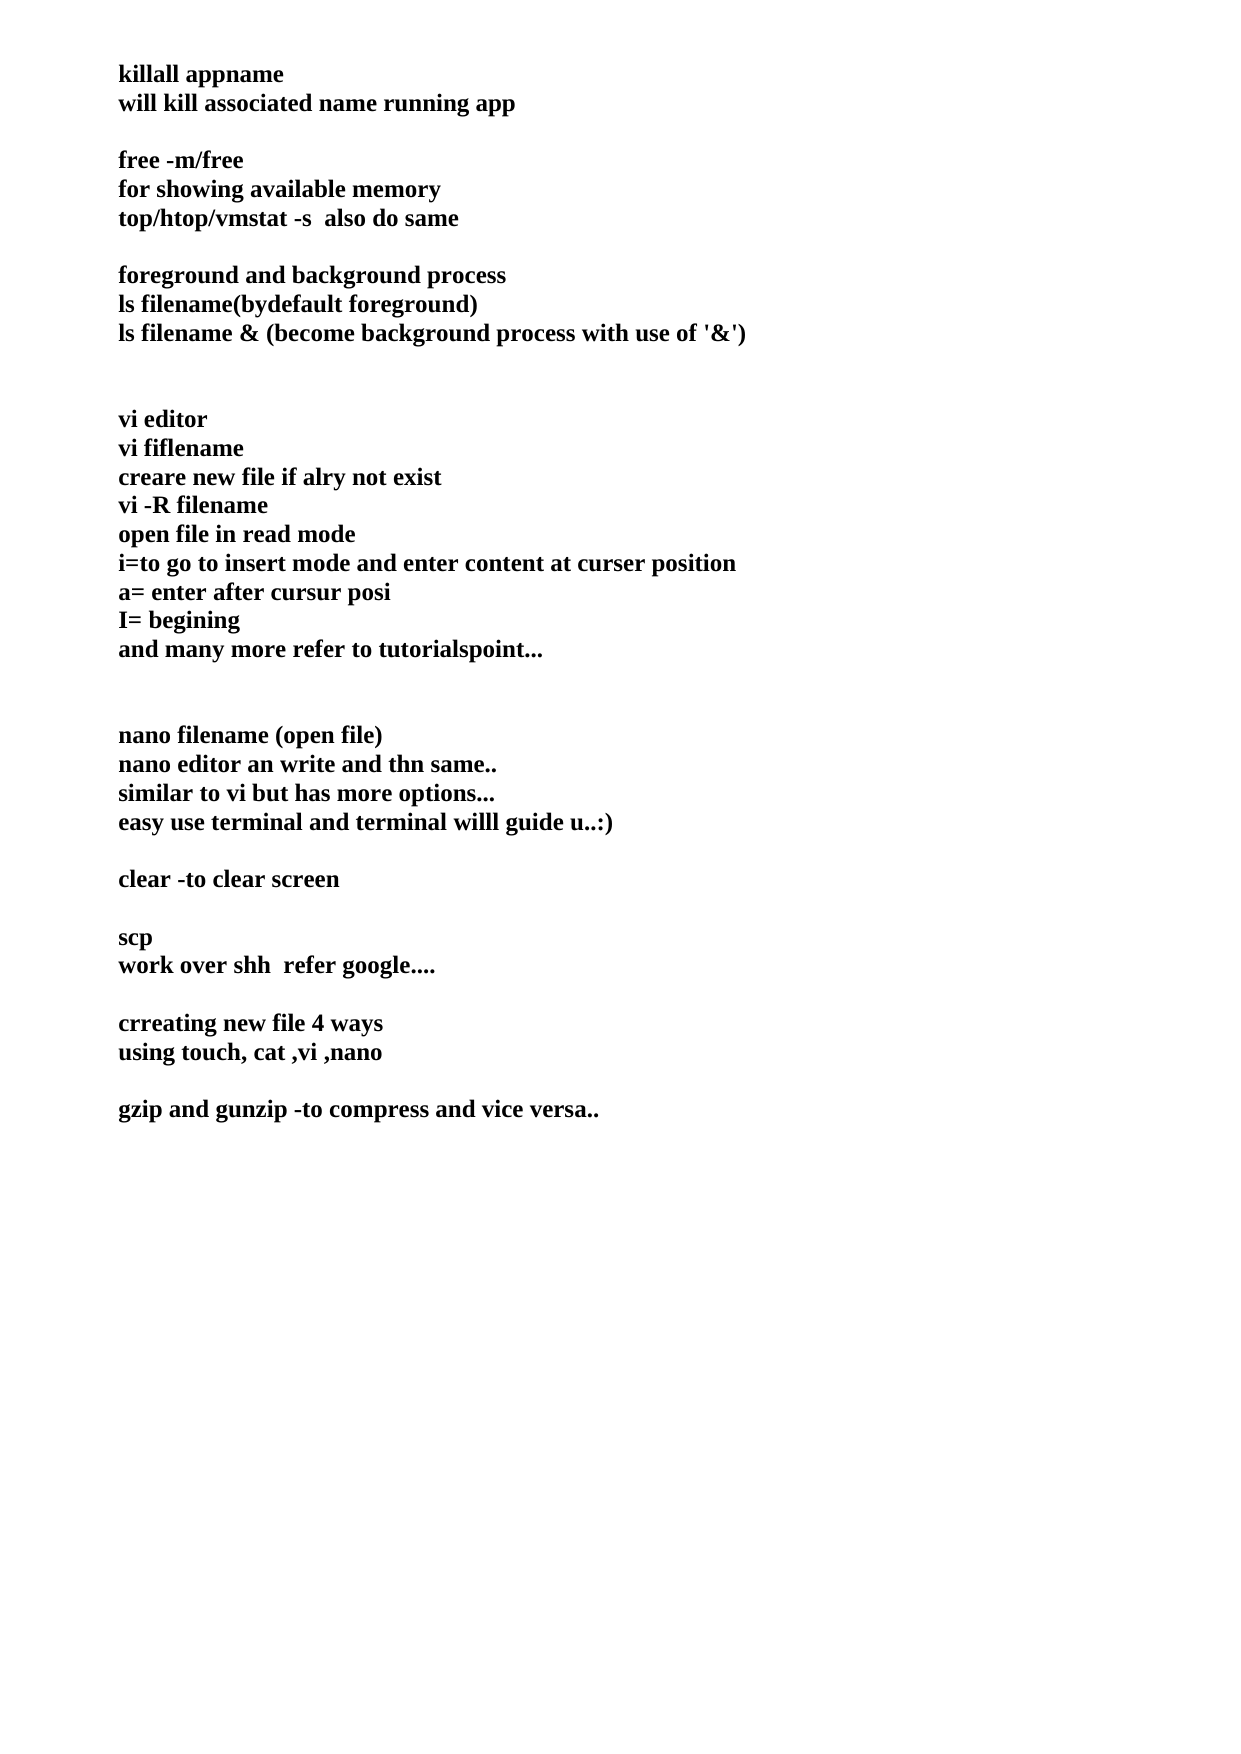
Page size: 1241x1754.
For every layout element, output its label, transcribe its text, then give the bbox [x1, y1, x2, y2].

text creare new file if alry not exist [118, 462, 1181, 490]
text using touch, cat ,vi ,nano [118, 1037, 1181, 1065]
text for showing available memory [118, 174, 1181, 203]
text work over shh refer google.... [118, 950, 1181, 979]
text i=to go to insert mode and enter content at curser position [118, 548, 1181, 577]
text a= enter after cursur posi [118, 577, 1181, 605]
text and many more refer to tutorialspoint... [118, 634, 1181, 663]
text top/htop/vmstat -s also do same [118, 203, 1181, 232]
text ls filename & (become background process with use of '&') [118, 318, 1181, 347]
text foreground and background process [118, 260, 1181, 289]
text vi -R filename [118, 490, 1181, 519]
text open file in read mode [118, 519, 1181, 548]
text vi editor [118, 404, 1181, 433]
text nano filename (open file) [118, 720, 1181, 749]
text I= begining [118, 605, 1181, 634]
text vi fiflename [118, 433, 1181, 462]
text crreating new file 4 ways [118, 1008, 1181, 1037]
text will kill associated name running app [118, 88, 1181, 117]
text killall appname [118, 59, 1181, 88]
text gzip and gunzip -to compress and vice versa.. [118, 1094, 1181, 1123]
text free -m/free [118, 145, 1181, 174]
text clear -to clear screen [118, 864, 1181, 893]
text ls filename(bydefault foreground) [118, 289, 1181, 318]
text similar to vi but has more options... [118, 778, 1181, 807]
text scp [118, 922, 1181, 950]
text nano editor an write and thn same.. [118, 749, 1181, 778]
text easy use terminal and terminal willl guide u..:) [118, 807, 1181, 835]
